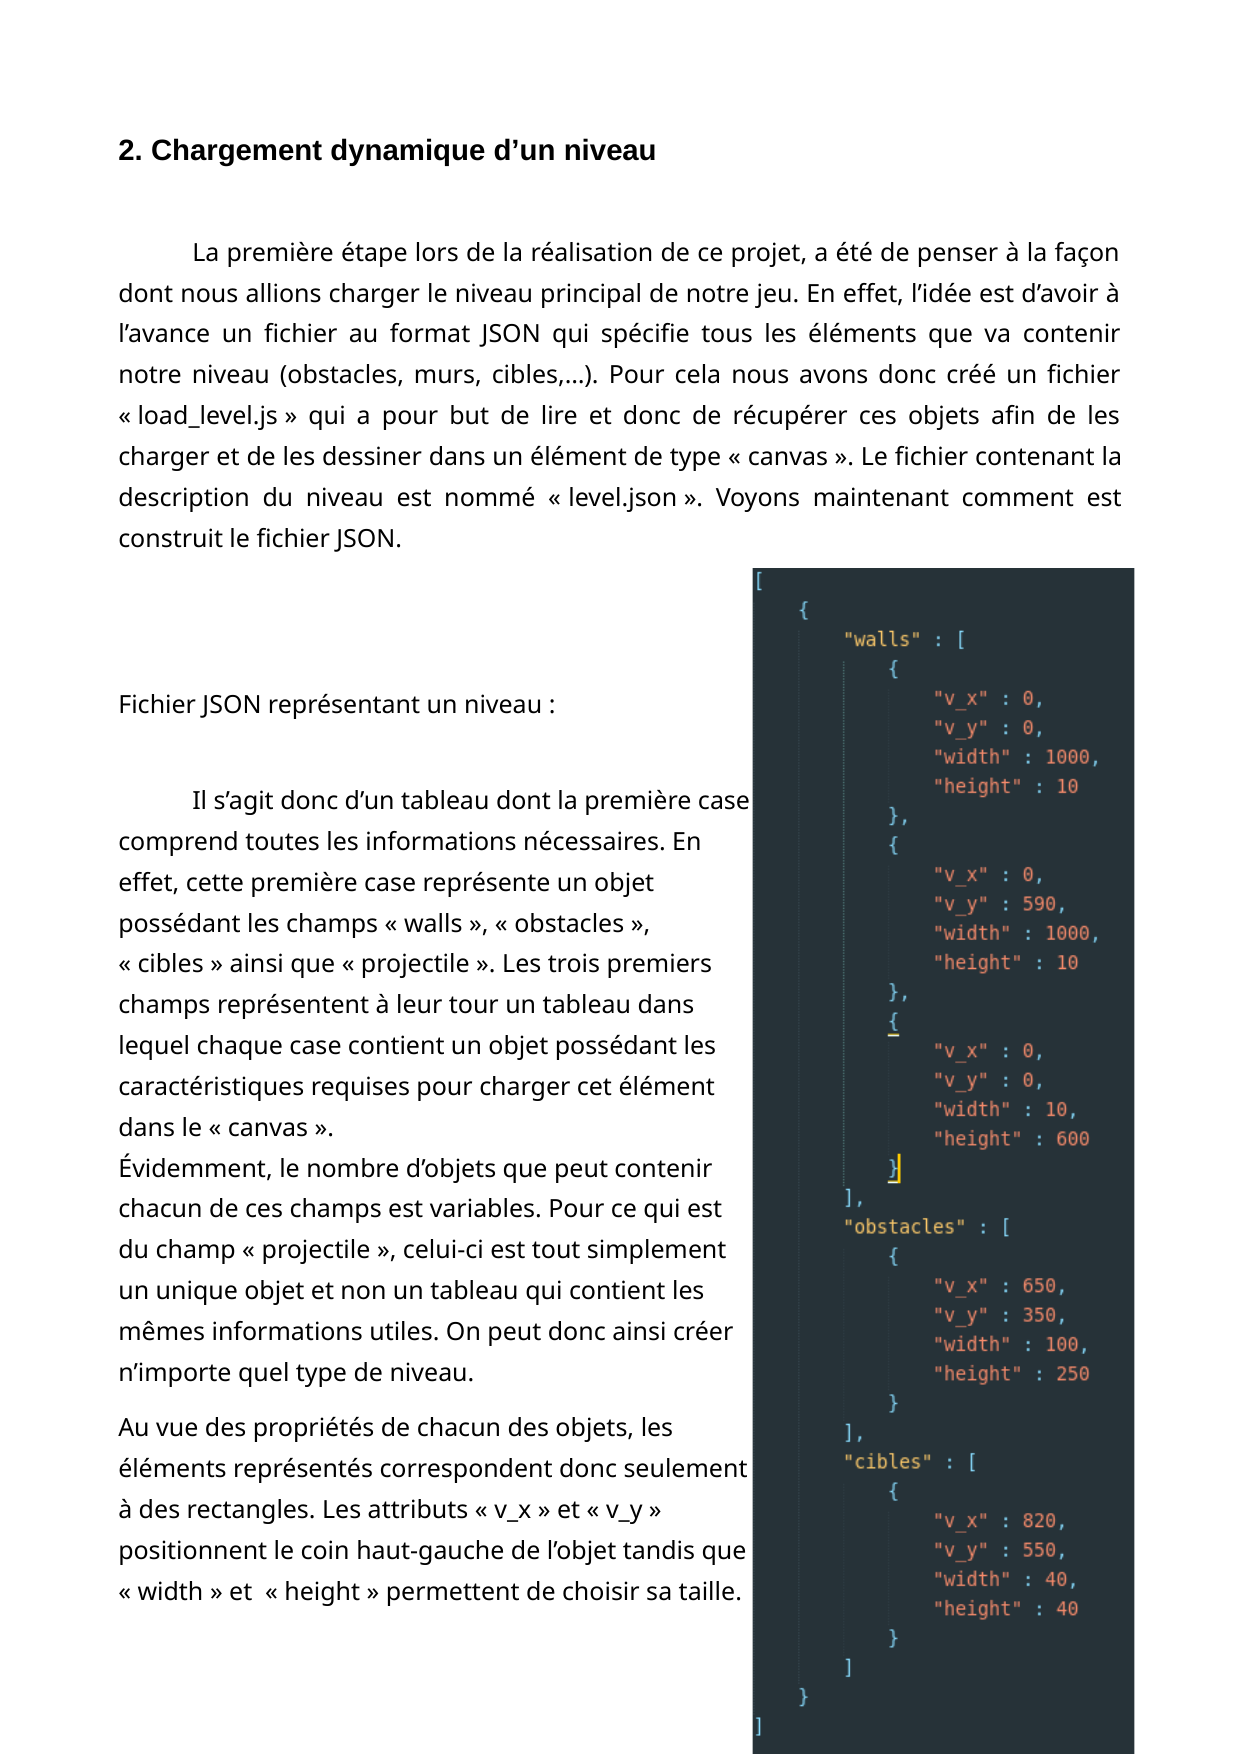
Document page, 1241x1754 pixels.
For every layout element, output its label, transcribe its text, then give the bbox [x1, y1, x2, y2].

text La première étape lors de la réalisation de ce projet, a été de penser à la façon dont nous allions charger le niveau principal de notre jeu. En effet, l’idée est d’avoir à l’avance un fichier au format JSON qui spécifie tous les éléments que va contenir notre niveau (obstacles, murs, cibles,…). Pour cela nous avons donc créé un fichier « load_level.js » qui a pour but de lire et donc de récupérer ces objets afin de les charger et de les dessiner dans un élément de type « canvas ». Le fichier contenant la description du niveau est nommé « level.json ». Voyons maintenant comment est construit le fichier JSON. [118, 234, 1122, 554]
picture [752, 568, 1135, 1754]
text Fichier JSON représentant un niveau : [118, 686, 752, 721]
text Il s’agit donc d’un tableau dont la première case comprend toutes les informations nécessaires. En effet, cette première case représente un objet possédant les champs « walls », « obstacles », « cibles » ainsi que « projectile ». Les trois premiers champs représentent à leur tour un tableau dans lequel chaque case contient un objet possédant les caractéristiques requises pour charger cet élément dans le « canvas ». Évidemment, le nombre d’objets que peut contenir chacun de ces champs est variables. Pour ce qui est du champ « projectile », celui-ci est tout simplement un unique objet et non un tableau qui contient les mêmes informations utiles. On peut donc ainsi créer n’importe quel type de niveau. [118, 742, 752, 1388]
text Au vue des propriétés de chacun des objets, les éléments représentés correspondent donc seulement à des rectangles. Les attributs « v_x » et « v_y » positionnent le coin haut-gauche de l’objet tandis que « width » et « height » permettent de choisir sa taille. [118, 1410, 752, 1607]
subtitle 2. Chargement dynamique d’un niveau [118, 133, 1122, 166]
